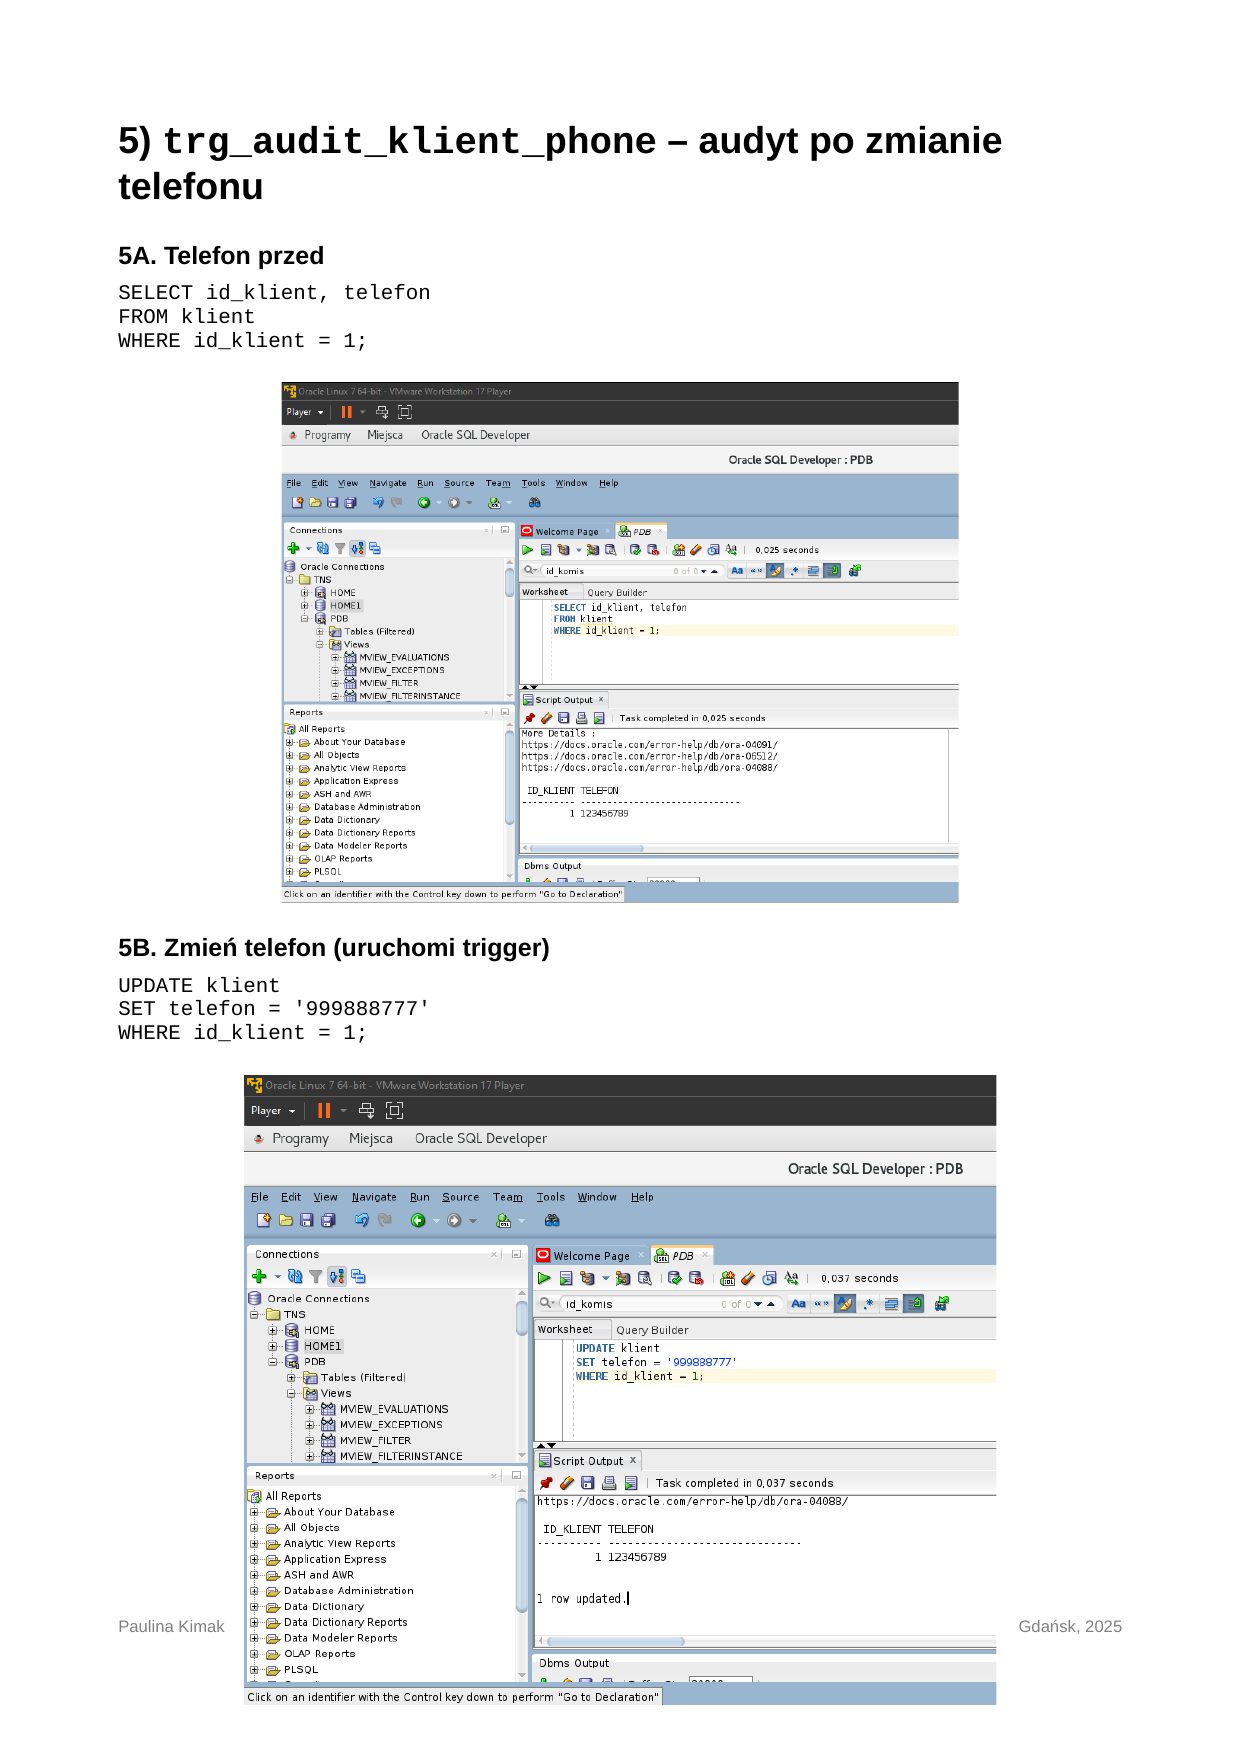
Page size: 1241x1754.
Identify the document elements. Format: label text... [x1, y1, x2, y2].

text WHERE id_klient = 1; [118, 329, 1122, 353]
subtitle 5A. Telefon przed [118, 241, 1122, 270]
text WHERE id_klient = 1; [118, 1022, 1122, 1046]
picture [244, 1075, 997, 1705]
text UPDATE klient [118, 974, 1122, 998]
text SELECT id_klient, telefon [118, 282, 1122, 306]
subtitle 5) trg_audit_klient_phone – audyt po zmianie telefonu [118, 118, 1122, 208]
text FROM klient [118, 306, 1122, 329]
picture [281, 382, 959, 903]
text SET telefon = '999888777' [118, 998, 1122, 1022]
subtitle 5B. Zmień telefon (uruchomi trigger) [118, 933, 1122, 962]
